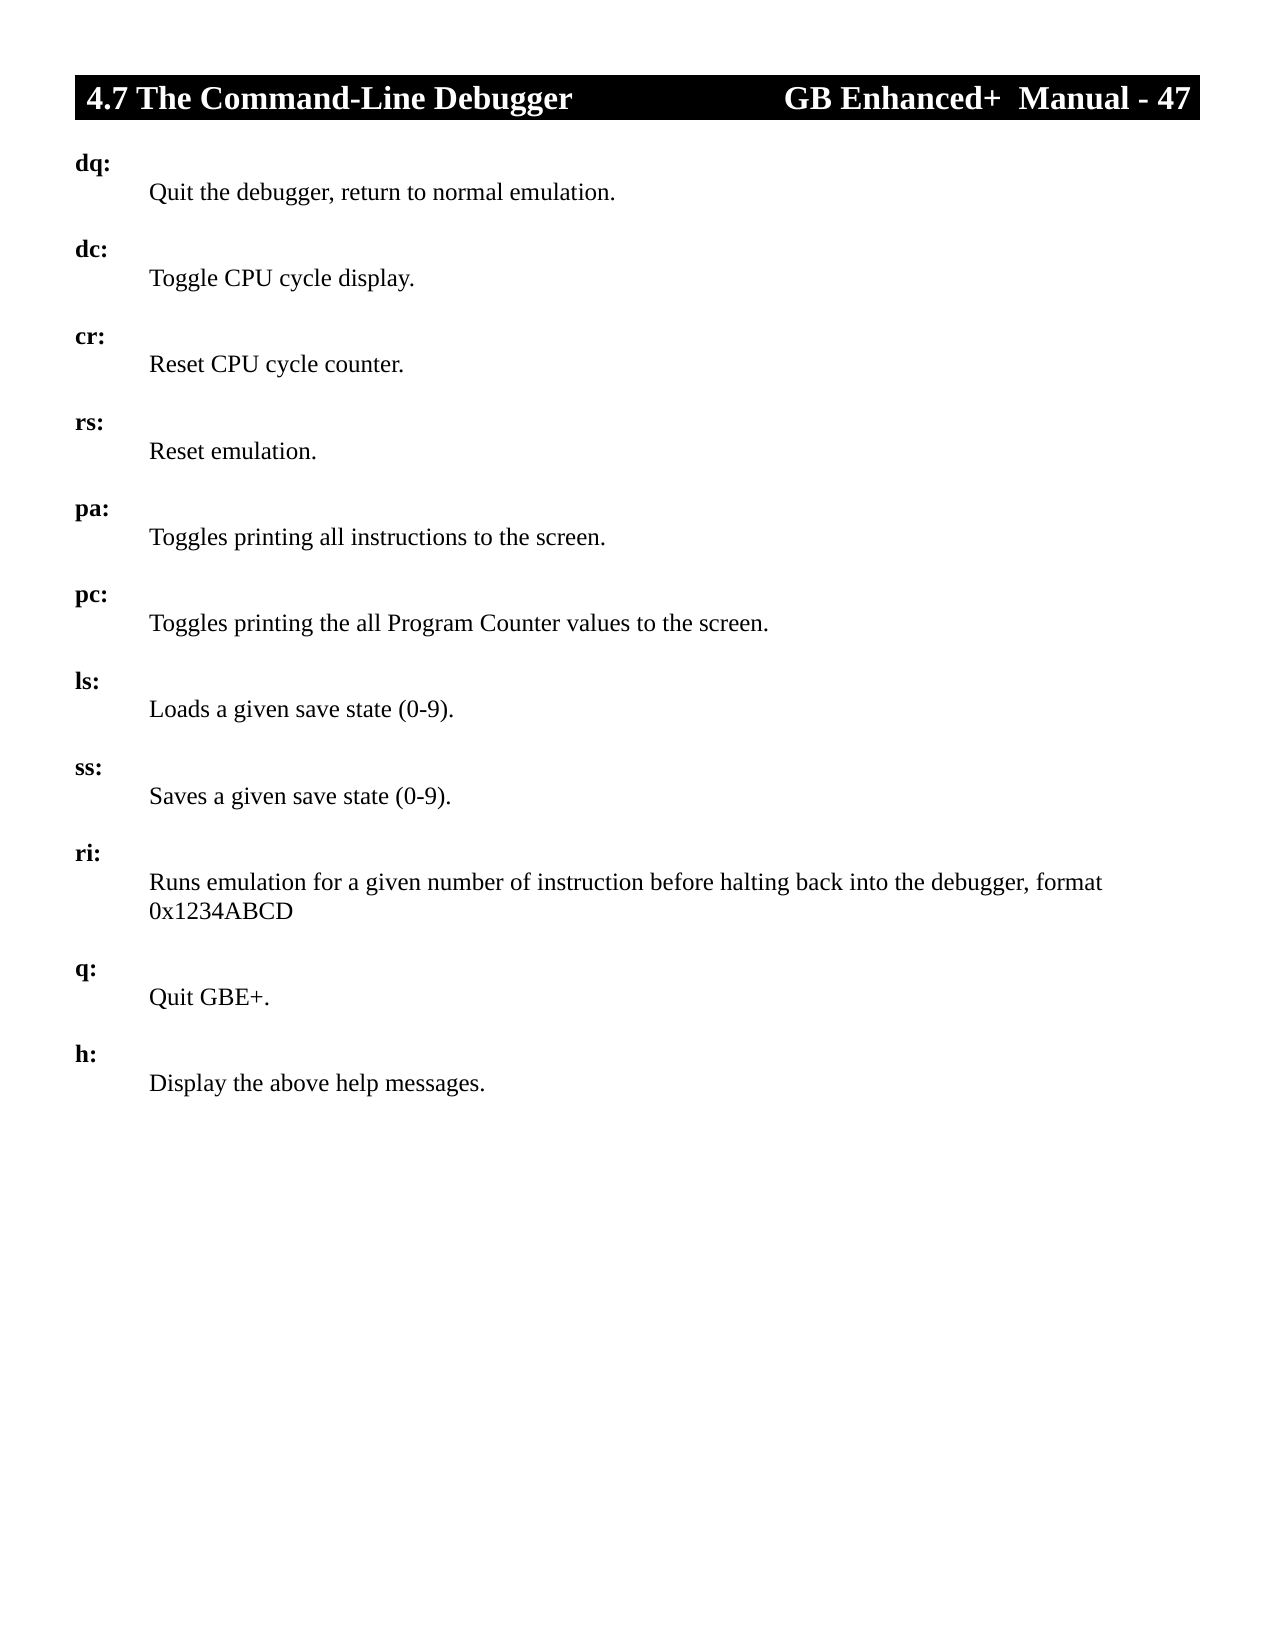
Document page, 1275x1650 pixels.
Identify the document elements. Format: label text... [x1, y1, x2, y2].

text Runs emulation for a given number of instruction before halting back into the debugger, format 0x1234ABCD [75, 867, 1200, 924]
text pa: [75, 493, 1200, 522]
text h: [75, 1039, 1200, 1068]
text rs: [75, 407, 1200, 436]
text cr: [75, 321, 1200, 349]
text Saves a given save state (0-9). [75, 781, 1200, 809]
text pc: [75, 579, 1200, 608]
text dc: [75, 234, 1200, 263]
text Loads a given save state (0-9). [75, 694, 1200, 723]
text ls: [75, 666, 1200, 694]
text Quit GBE+. [75, 982, 1200, 1011]
text ri: [75, 838, 1200, 867]
text Quit the debugger, return to normal emulation. [75, 177, 1200, 206]
text Display the above help messages. [75, 1068, 1200, 1097]
text dq: [75, 148, 1200, 177]
text Reset emulation. [75, 436, 1200, 464]
text ss: [75, 752, 1200, 781]
text 4.7 The Command-Line Debugger GB Enhanced+ Manual - 47 [75, 75, 1200, 119]
text Toggles printing the all Program Counter values to the screen. [75, 608, 1200, 637]
text q: [75, 953, 1200, 982]
text Toggles printing all instructions to the screen. [75, 522, 1200, 551]
text Toggle CPU cycle display. [75, 263, 1200, 292]
text Reset CPU cycle counter. [75, 349, 1200, 378]
